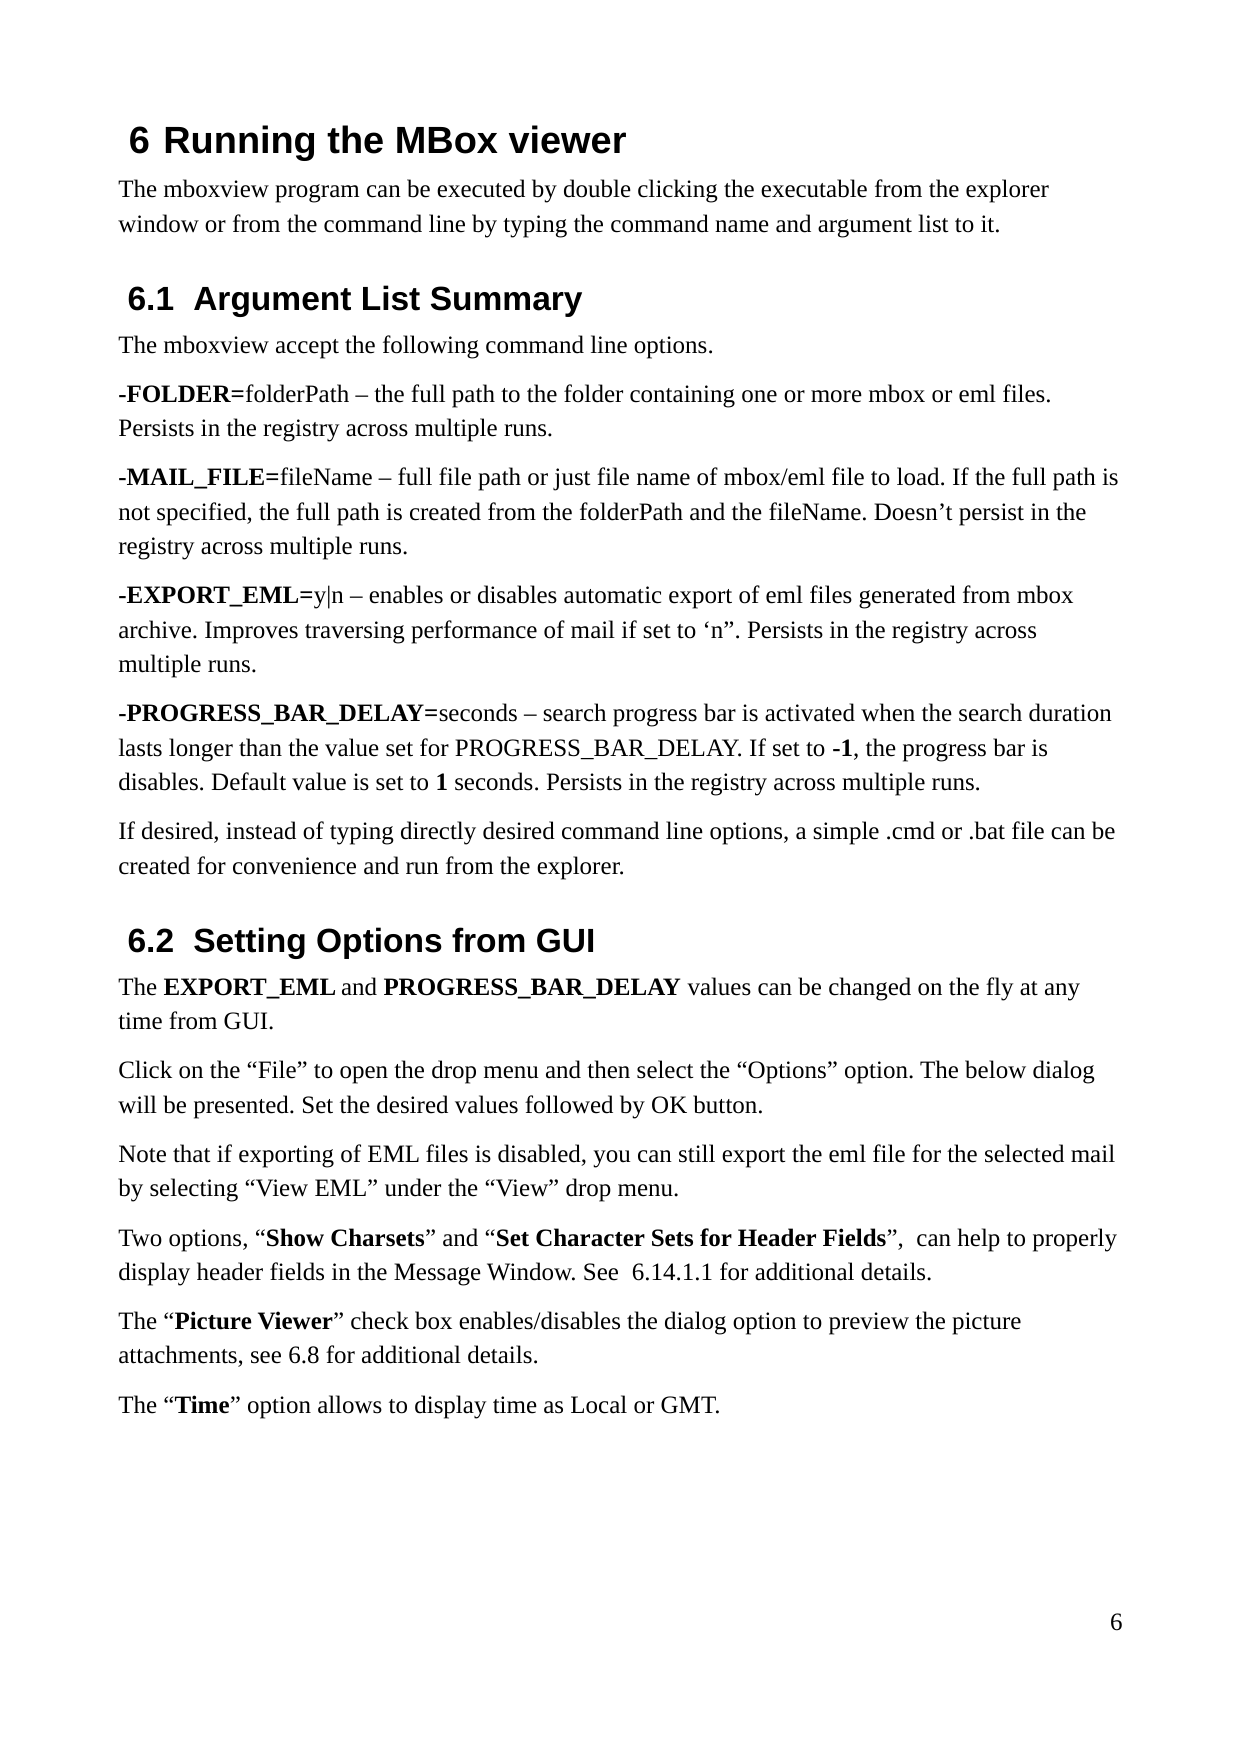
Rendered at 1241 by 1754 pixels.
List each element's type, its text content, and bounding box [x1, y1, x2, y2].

text The “Time” option allows to display time as Local or GMT. [118, 1390, 1122, 1418]
text -FOLDER=folderPath – the full path to the folder containing one or more mbox or eml files. Persists in the registry across multiple runs. [118, 379, 1122, 442]
text Note that if exporting of EML files is disabled, you can still export the eml file for the selected mail by selecting “View EML” under the “View” drop menu. [118, 1139, 1122, 1202]
text The “Picture Viewer” check box enables/disables the dialog option to preview the picture attachments, see 6.8 for additional details. [118, 1306, 1122, 1369]
subtitle Setting Options from GUI [118, 921, 1122, 959]
text -PROGRESS_BAR_DELAY=seconds – search progress bar is activated when the search duration lasts longer than the value set for PROGRESS_BAR_DELAY. If set to -1, the progress bar is disables. Default value is set to 1 seconds. Persists in the registry across multiple runs. [118, 698, 1122, 796]
text If desired, instead of typing directly desired command line options, a simple .cmd or .bat file can be created for convenience and run from the explorer. [118, 816, 1122, 880]
text Click on the “File” to open the drop menu and then select the “Options” option. The below dialog will be presented. Set the desired values followed by OK button. [118, 1056, 1122, 1119]
text The mboxview program can be executed by double clicking the executable from the explorer window or from the command line by typing the command name and argument list to it. [118, 174, 1122, 237]
text -EXPORT_EML=y|n – enables or disables automatic export of eml files generated from mbox archive. Improves traversing performance of mail if set to ‘n”. Persists in the registry across multiple runs. [118, 580, 1122, 678]
subtitle Running the MBox viewer [118, 118, 1122, 162]
text Two options, “Show Charsets” and “Set Character Sets for Header Fields”, can help to properly display header fields in the Message Window. See 6.14.1.1 for additional details. [118, 1223, 1122, 1286]
text The EXPORT_EML and PROGRESS_BAR_DELAY values can be changed on the fly at any time from GUI. [118, 972, 1122, 1035]
text The mboxview accept the following command line options. [118, 330, 1122, 358]
text -MAIL_FILE=fileName – full file path or just file name of mbox/eml file to load. If the full path is not specified, the full path is created from the folderPath and the fileName. Doesn’t persist in the registry across multiple runs. [118, 462, 1122, 560]
subtitle Argument List Summary [118, 279, 1122, 317]
